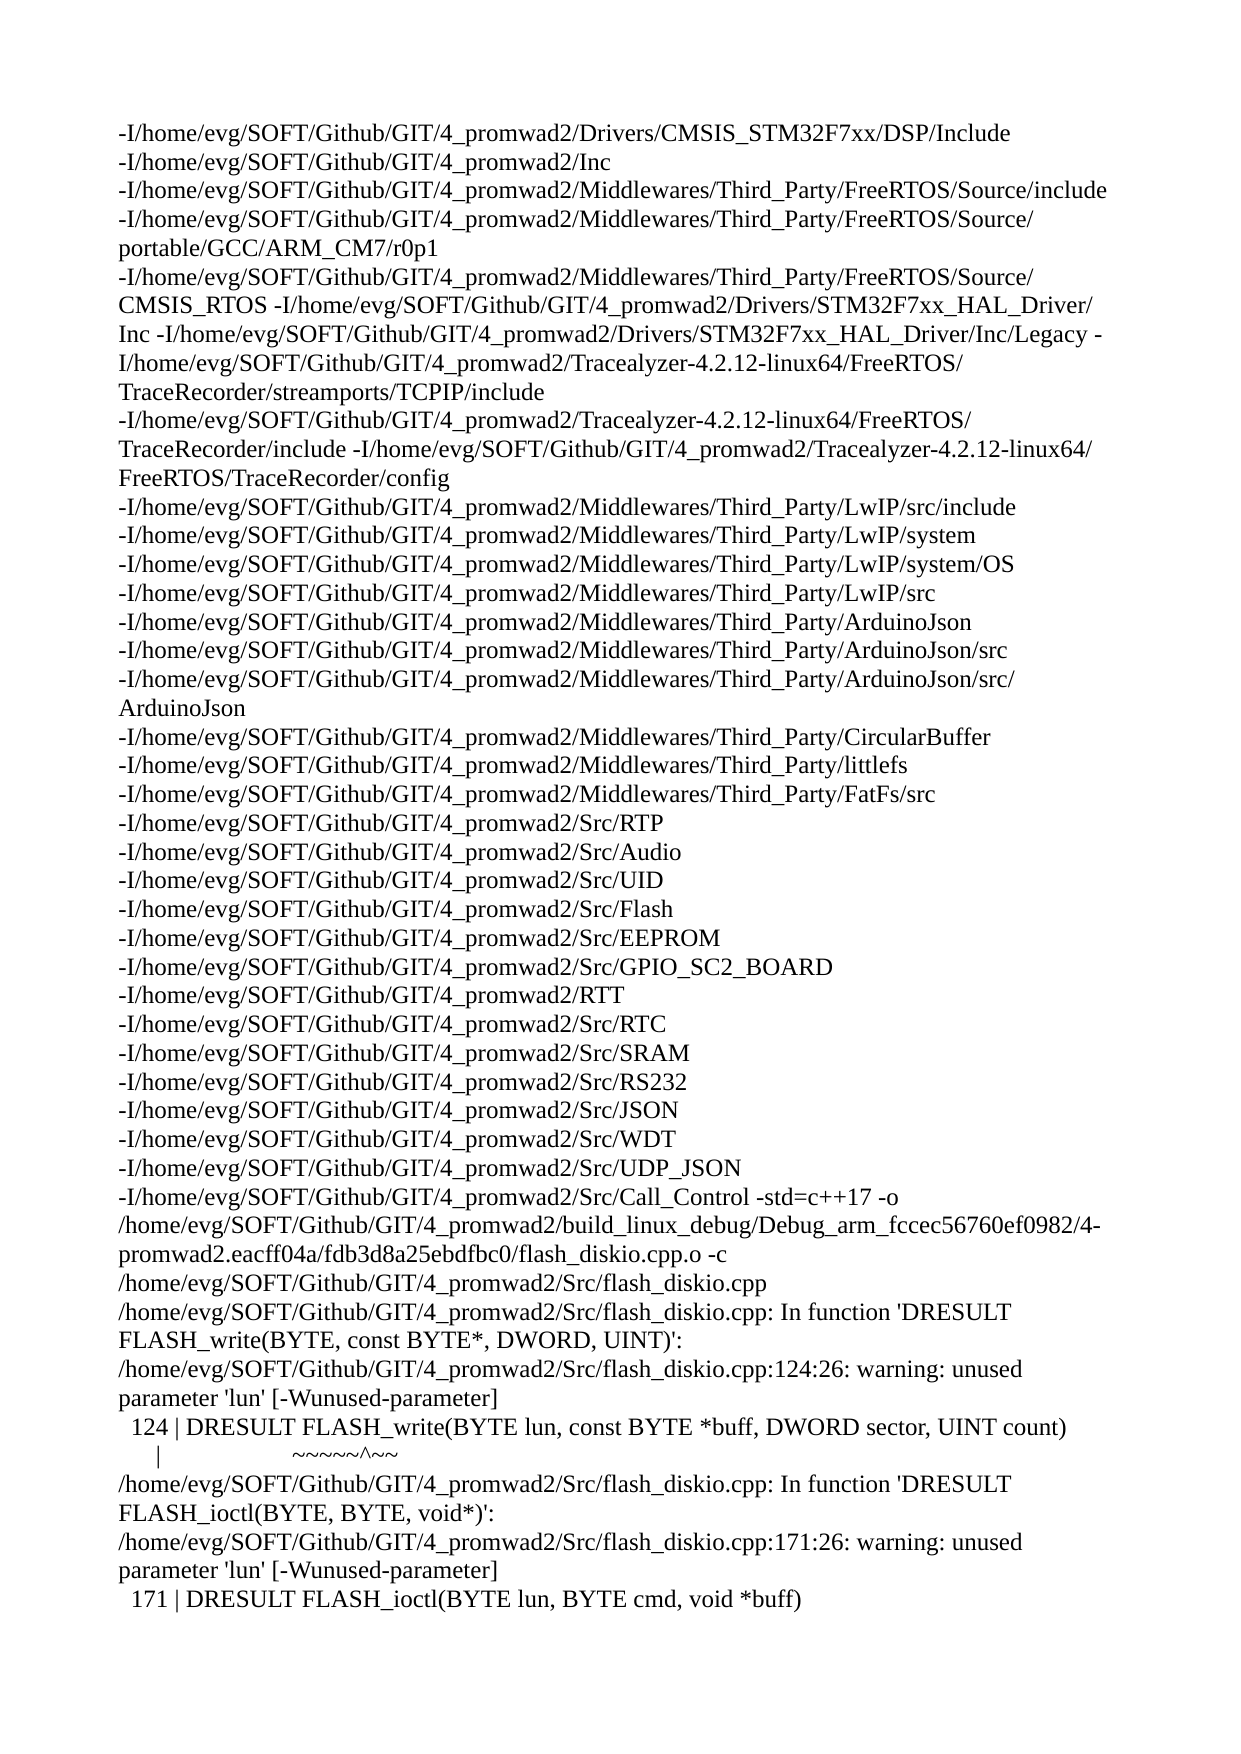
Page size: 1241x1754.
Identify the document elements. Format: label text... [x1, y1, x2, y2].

text 171 | DRESULT FLASH_ioctl(BYTE lun, BYTE cmd, void *buff) [118, 1584, 1122, 1613]
text /home/evg/SOFT/Github/GIT/4_promwad2/Src/flash_diskio.cpp:124:26: warning: unused parameter 'lun' [-Wunused-parameter] [118, 1354, 1122, 1412]
text | ~~~~~^~~ [118, 1441, 1122, 1469]
text 124 | DRESULT FLASH_write(BYTE lun, const BYTE *buff, DWORD sector, UINT count) [118, 1412, 1122, 1441]
text /home/evg/SOFT/Github/GIT/4_promwad2/Src/flash_diskio.cpp:171:26: warning: unused parameter 'lun' [-Wunused-parameter] [118, 1527, 1122, 1584]
text -I/home/evg/SOFT/Github/GIT/4_promwad2/Drivers/CMSIS_STM32F7xx/DSP/Include -I/home/evg/SOFT/Github/GIT/4_promwad2/Inc -I/home/evg/SOFT/Github/GIT/4_promwad2/Middlewares/Third_Party/FreeRTOS/Source/include -I/home/evg/SOFT/Github/GIT/4_promwad2/Middlewares/Third_Party/FreeRTOS/Source/portable/GCC/ARM_CM7/r0p1 -I/home/evg/SOFT/Github/GIT/4_promwad2/Middlewares/Third_Party/FreeRTOS/Source/CMSIS_RTOS -I/home/evg/SOFT/Github/GIT/4_promwad2/Drivers/STM32F7xx_HAL_Driver/Inc -I/home/evg/SOFT/Github/GIT/4_promwad2/Drivers/STM32F7xx_HAL_Driver/Inc/Legacy -I/home/evg/SOFT/Github/GIT/4_promwad2/Tracealyzer-4.2.12-linux64/FreeRTOS/TraceRecorder/streamports/TCPIP/include -I/home/evg/SOFT/Github/GIT/4_promwad2/Tracealyzer-4.2.12-linux64/FreeRTOS/TraceRecorder/include -I/home/evg/SOFT/Github/GIT/4_promwad2/Tracealyzer-4.2.12-linux64/FreeRTOS/TraceRecorder/config -I/home/evg/SOFT/Github/GIT/4_promwad2/Middlewares/Third_Party/LwIP/src/include -I/home/evg/SOFT/Github/GIT/4_promwad2/Middlewares/Third_Party/LwIP/system -I/home/evg/SOFT/Github/GIT/4_promwad2/Middlewares/Third_Party/LwIP/system/OS -I/home/evg/SOFT/Github/GIT/4_promwad2/Middlewares/Third_Party/LwIP/src -I/home/evg/SOFT/Github/GIT/4_promwad2/Middlewares/Third_Party/ArduinoJson -I/home/evg/SOFT/Github/GIT/4_promwad2/Middlewares/Third_Party/ArduinoJson/src -I/home/evg/SOFT/Github/GIT/4_promwad2/Middlewares/Third_Party/ArduinoJson/src/ArduinoJson -I/home/evg/SOFT/Github/GIT/4_promwad2/Middlewares/Third_Party/CircularBuffer -I/home/evg/SOFT/Github/GIT/4_promwad2/Middlewares/Third_Party/littlefs -I/home/evg/SOFT/Github/GIT/4_promwad2/Middlewares/Third_Party/FatFs/src -I/home/evg/SOFT/Github/GIT/4_promwad2/Src/RTP -I/home/evg/SOFT/Github/GIT/4_promwad2/Src/Audio -I/home/evg/SOFT/Github/GIT/4_promwad2/Src/UID -I/home/evg/SOFT/Github/GIT/4_promwad2/Src/Flash -I/home/evg/SOFT/Github/GIT/4_promwad2/Src/EEPROM -I/home/evg/SOFT/Github/GIT/4_promwad2/Src/GPIO_SC2_BOARD -I/home/evg/SOFT/Github/GIT/4_promwad2/RTT -I/home/evg/SOFT/Github/GIT/4_promwad2/Src/RTC -I/home/evg/SOFT/Github/GIT/4_promwad2/Src/SRAM -I/home/evg/SOFT/Github/GIT/4_promwad2/Src/RS232 -I/home/evg/SOFT/Github/GIT/4_promwad2/Src/JSON -I/home/evg/SOFT/Github/GIT/4_promwad2/Src/WDT -I/home/evg/SOFT/Github/GIT/4_promwad2/Src/UDP_JSON -I/home/evg/SOFT/Github/GIT/4_promwad2/Src/Call_Control -std=c++17 -o /home/evg/SOFT/Github/GIT/4_promwad2/build_linux_debug/Debug_arm_fccec56760ef0982/4-promwad2.eacff04a/fdb3d8a25ebdfbc0/flash_diskio.cpp.o -c /home/evg/SOFT/Github/GIT/4_promwad2/Src/flash_diskio.cpp [118, 118, 1122, 1297]
text /home/evg/SOFT/Github/GIT/4_promwad2/Src/flash_diskio.cpp: In function 'DRESULT FLASH_ioctl(BYTE, BYTE, void*)': [118, 1469, 1122, 1527]
text /home/evg/SOFT/Github/GIT/4_promwad2/Src/flash_diskio.cpp: In function 'DRESULT FLASH_write(BYTE, const BYTE*, DWORD, UINT)': [118, 1297, 1122, 1354]
